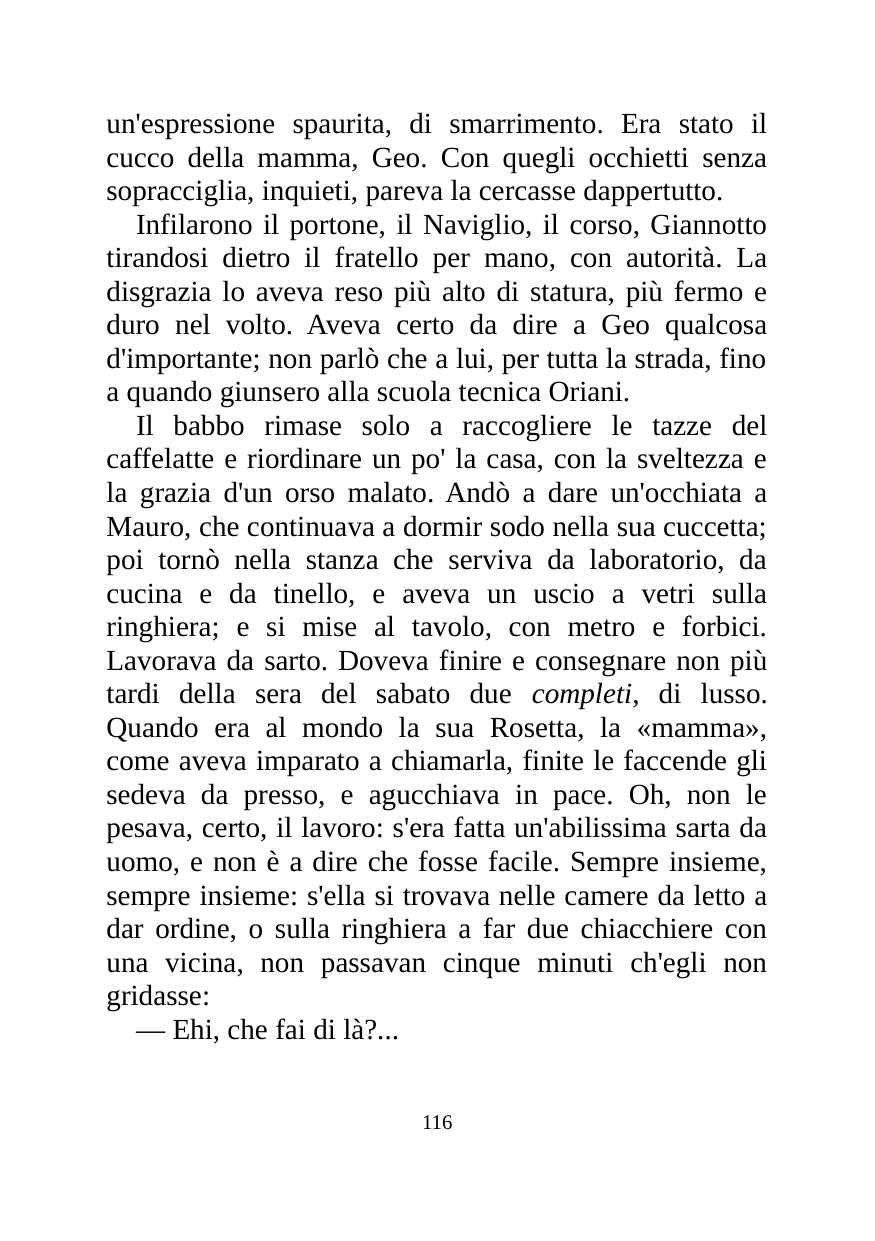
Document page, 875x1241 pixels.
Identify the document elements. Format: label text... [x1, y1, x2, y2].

text un'espressione spaurita, di smarrimento. Era stato il cucco della mamma, Geo. Con quegli occhietti senza sopracciglia, inquieti, pareva la cercasse dappertutto. [106, 106, 768, 207]
text Il babbo rimase solo a raccogliere le tazze del caffelatte e riordinare un po' la casa, con la sveltezza e la grazia d'un orso malato. Andò a dare un'occhiata a Mauro, che continuava a dormir sodo nella sua cuccetta; poi tornò nella stanza che serviva da laboratorio, da cucina e da tinello, e aveva un uscio a vetri sulla ringhiera; e si mise al tavolo, con metro e forbici. Lavorava da sarto. Doveva finire e consegnare non più tardi della sera del sabato due completi, di lusso. Quando era al mondo la sua Rosetta, la «mamma», come aveva imparato a chiamarla, finite le faccende gli sedeva da presso, e agucchiava in pace. Oh, non le pesava, certo, il lavoro: s'era fatta un'abilissima sarta da uomo, e non è a dire che fosse facile. Sempre insieme, sempre insieme: s'ella si trovava nelle camere da letto a dar ordine, o sulla ringhiera a far due chiacchiere con una vicina, non passavan cinque minuti ch'egli non gridasse: [106, 408, 768, 1012]
text Infilarono il portone, il Naviglio, il corso, Giannotto tirandosi dietro il fratello per mano, con autorità. La disgrazia lo aveva reso più alto di statura, più fermo e duro nel volto. Aveva certo da dire a Geo qualcosa d'importante; non parlò che a lui, per tutta la strada, fino a quando giunsero alla scuola tecnica Oriani. [106, 207, 768, 408]
text — Ehi, che fai di là?... [106, 1012, 768, 1045]
